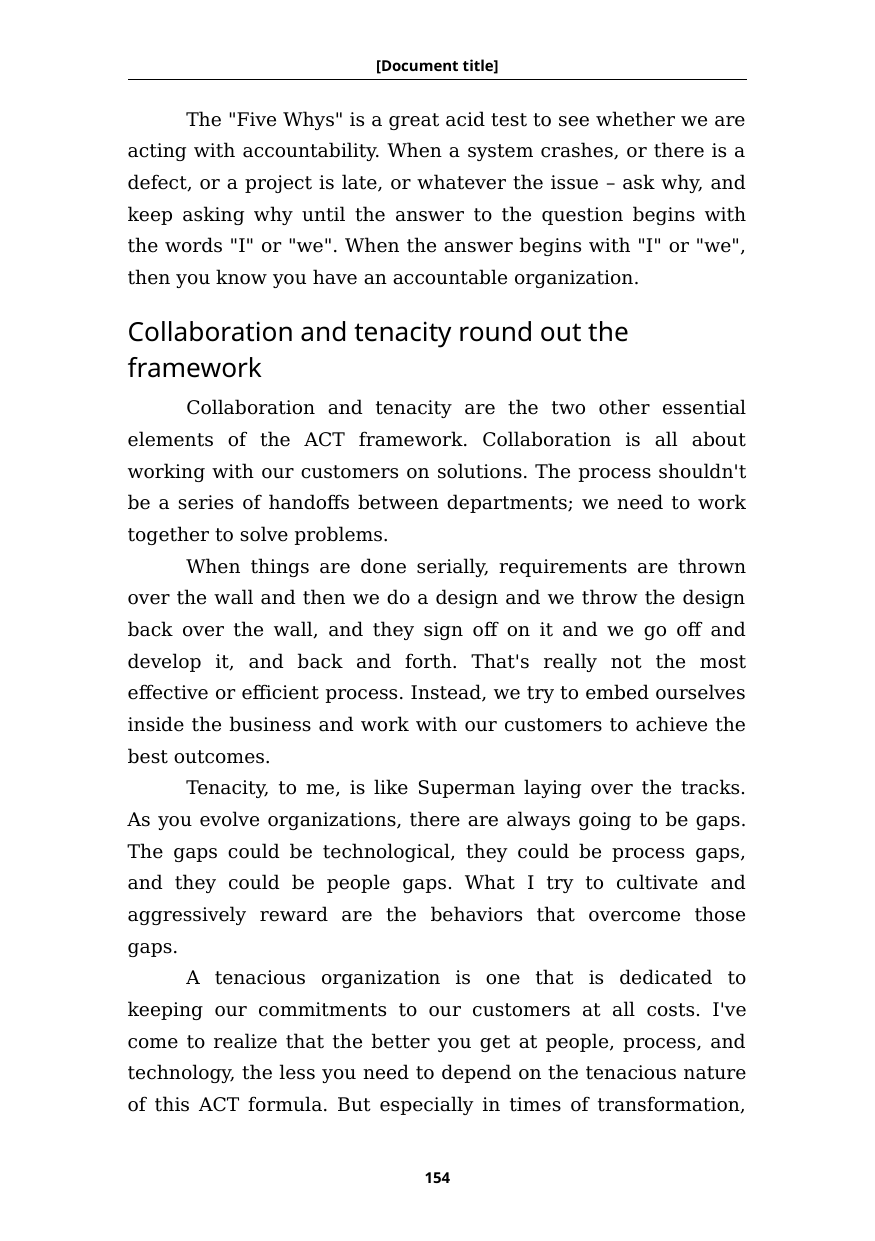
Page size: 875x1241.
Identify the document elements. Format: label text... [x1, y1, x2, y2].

subtitle Collaboration and tenacity round out the framework [127, 313, 747, 385]
text When things are done serially, requirements are thrown over the wall and then we do a design and we throw the design back over the wall, and they sign off on it and we go off and develop it, and back and forth. That's really not the most effective or efficient process. Instead, we try to embed ourselves inside the business and work with our customers to achieve the best outcomes. [127, 556, 747, 767]
text Collaboration and tenacity are the two other essential elements of the ACT framework. Collaboration is all about working with our customers on solutions. The process shouldn't be a series of handoffs between departments; we need to work together to solve problems. [127, 397, 747, 546]
text Tenacity, to me, is like Superman laying over the tracks. As you evolve organizations, there are always going to be gaps. The gaps could be technological, they could be process gaps, and they could be people gaps. What I try to cultivate and aggressively reward are the behaviors that overcome those gaps. [127, 777, 747, 957]
text A tenacious organization is one that is dedicated to keeping our commitments to our customers at all costs. I've come to realize that the better you get at people, process, and technology, the less you need to depend on the tenacious nature of this ACT formula. But especially in times of transformation, [127, 967, 747, 1116]
text The "Five Whys" is a great acid test to see whether we are acting with accountability. When a system crashes, or there is a defect, or a project is late, or whatever the issue – ask why, and keep asking why until the answer to the question begins with the words "I" or "we". When the answer begins with "I" or "we", then you know you have an accountable organization. [127, 109, 747, 289]
